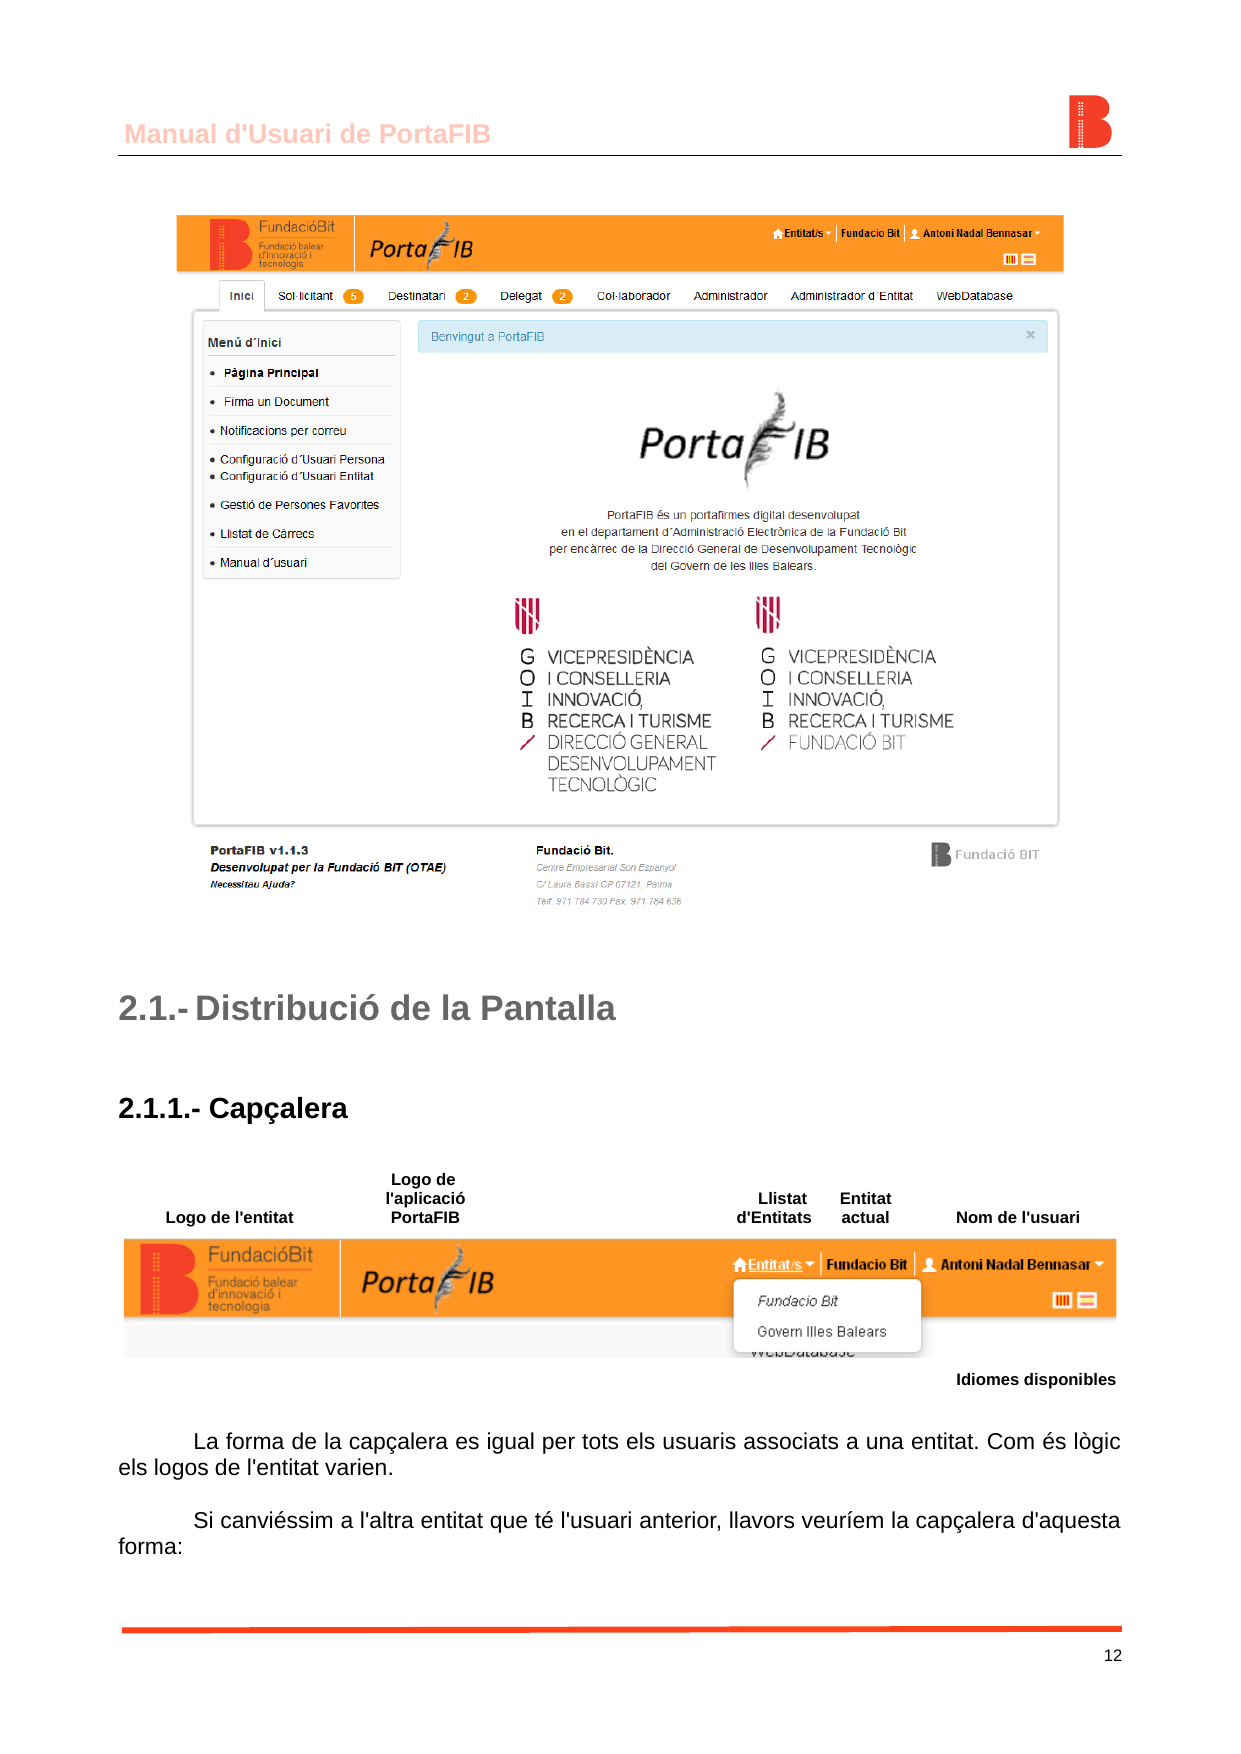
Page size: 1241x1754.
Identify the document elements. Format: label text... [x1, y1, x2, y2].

text Si canviéssim a l'altra entitat que té l'usuari anterior, llavors veuríem la capçalera d'aquesta forma: [118, 1507, 1122, 1559]
table_header Logo de l'aplicació PortaFIB [341, 1164, 510, 1233]
subtitle Capçalera [118, 1091, 1122, 1125]
table_cell Idiomes disponibles [914, 1364, 1122, 1401]
table_cell [118, 1233, 1122, 1364]
table_header Nom de l'usuari [914, 1164, 1122, 1233]
subtitle Distribució de la Pantalla [118, 987, 1122, 1028]
picture [1063, 94, 1117, 150]
table_cell [118, 1364, 914, 1401]
table_header Logo de l'entitat [118, 1164, 341, 1233]
text La forma de la capçalera es igual per tots els usuaris associats a una entitat. Com és lògic els logos de l'entitat varien. [118, 1428, 1122, 1481]
picture [176, 215, 1064, 910]
picture [123, 1238, 1117, 1358]
table_header Llistat d'Entitats [510, 1164, 817, 1233]
table_header Entitat actual [817, 1164, 914, 1233]
